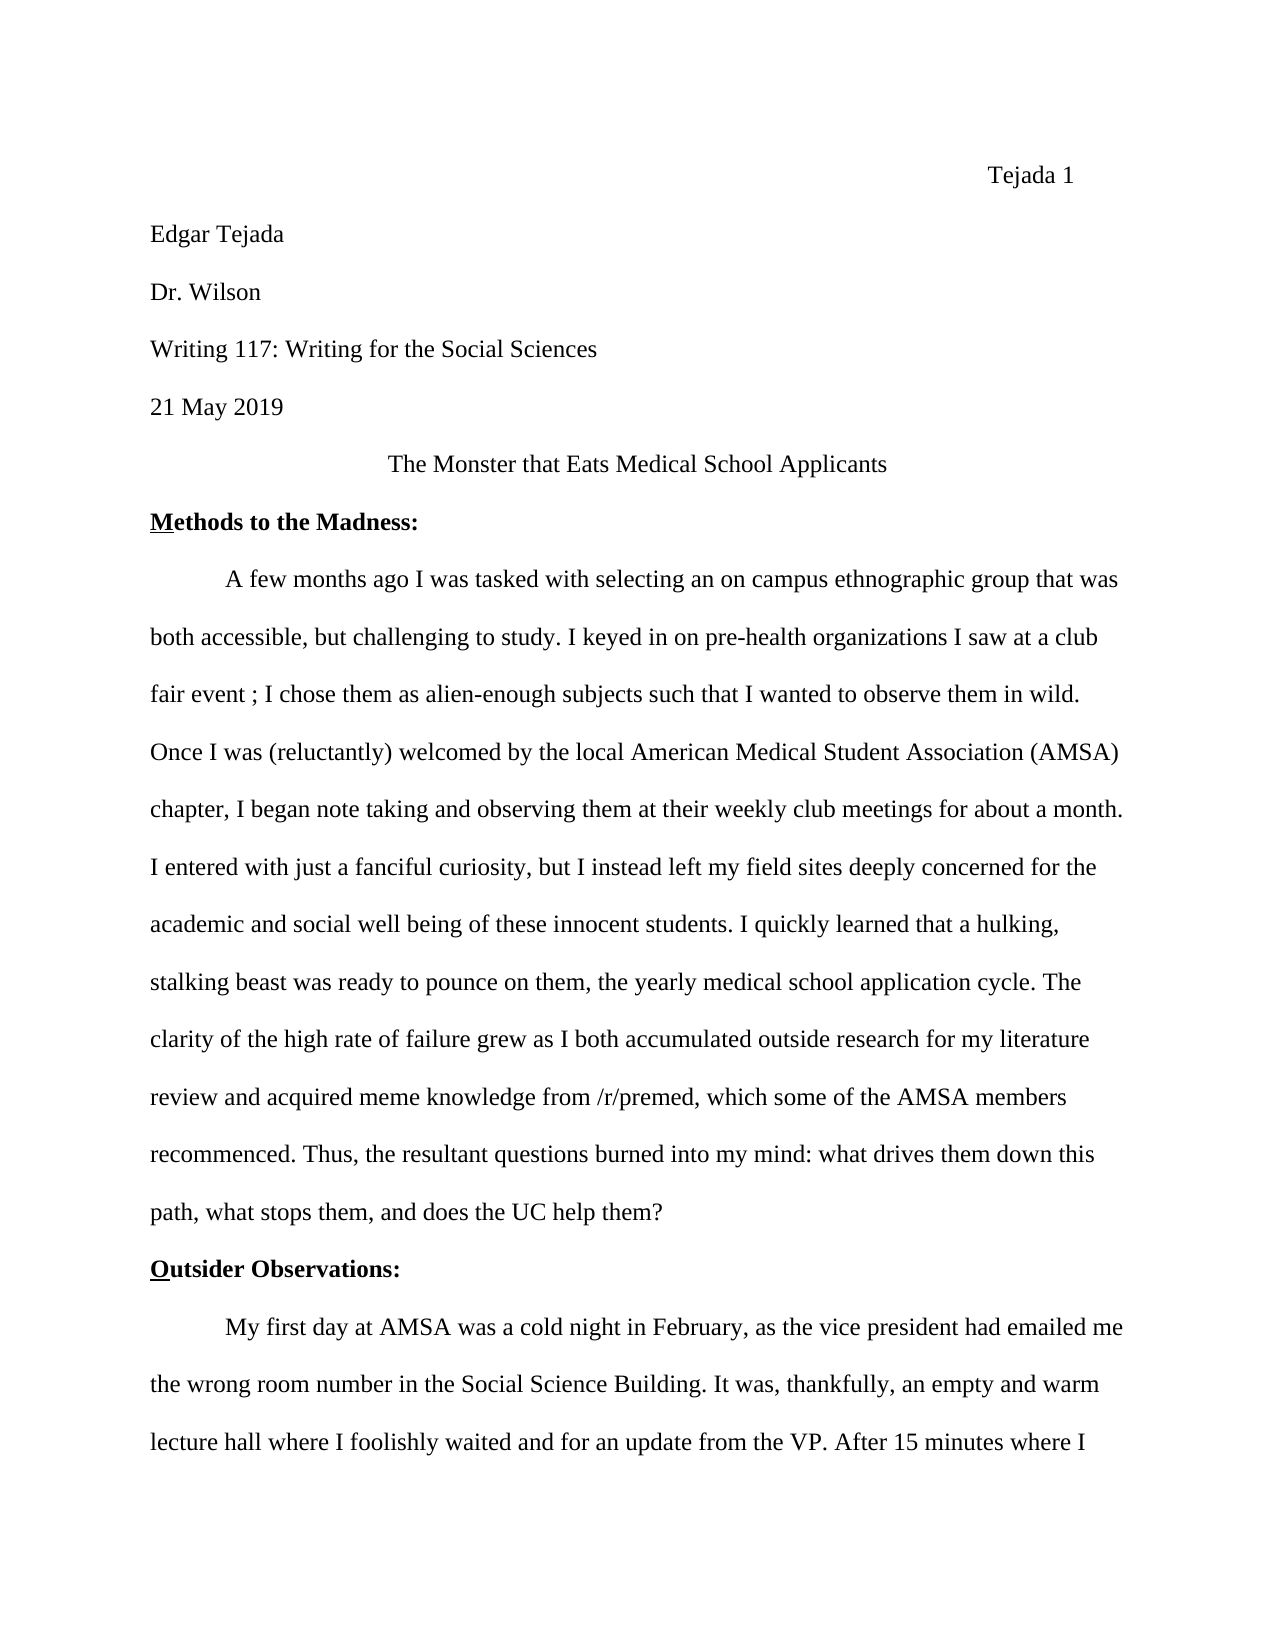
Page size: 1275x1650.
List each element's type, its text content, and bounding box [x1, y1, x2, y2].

text The Monster that Eats Medical School Applicants [150, 449, 1125, 478]
text Dr. Wilson [150, 277, 1125, 305]
text 21 May 2019 [150, 392, 1125, 420]
text Writing 117: Writing for the Social Sciences [150, 334, 1125, 363]
text Methods to the Madness: [150, 507, 1125, 535]
text Edgar Tejada [150, 219, 1125, 248]
text My first day at AMSA was a cold night in February, as the vice president had emailed me the wrong room number in the Social Science Building. It was, thankfully, an empty and warm lecture hall where I foolishly waited and for an update from the VP. After 15 minutes where I [150, 1312, 1125, 1455]
text A few months ago I was tasked with selecting an on campus ethnographic group that was both accessible, but challenging to study. I keyed in on pre-health organizations I saw at a club fair event ; I chose them as alien-enough subjects such that I wanted to observe them in wild. Once I was (reluctantly) welcomed by the local American Medical Student Association (AMSA) chapter, I began note taking and observing them at their weekly club meetings for about a month. I entered with just a fanciful curiosity, but I instead left my field sites deeply concerned for the academic and social well being of these innocent students. I quickly learned that a hulking, stalking beast was ready to pounce on them, the yearly medical school application cycle. The clarity of the high rate of failure grew as I both accumulated outside research for my literature review and acquired meme knowledge from /r/premed, which some of the AMSA members recommenced. Thus, the resultant questions burned into my mind: what drives them down this path, what stops them, and does the UC help them? [150, 564, 1125, 1225]
text Outsider Observations: [150, 1254, 1125, 1283]
